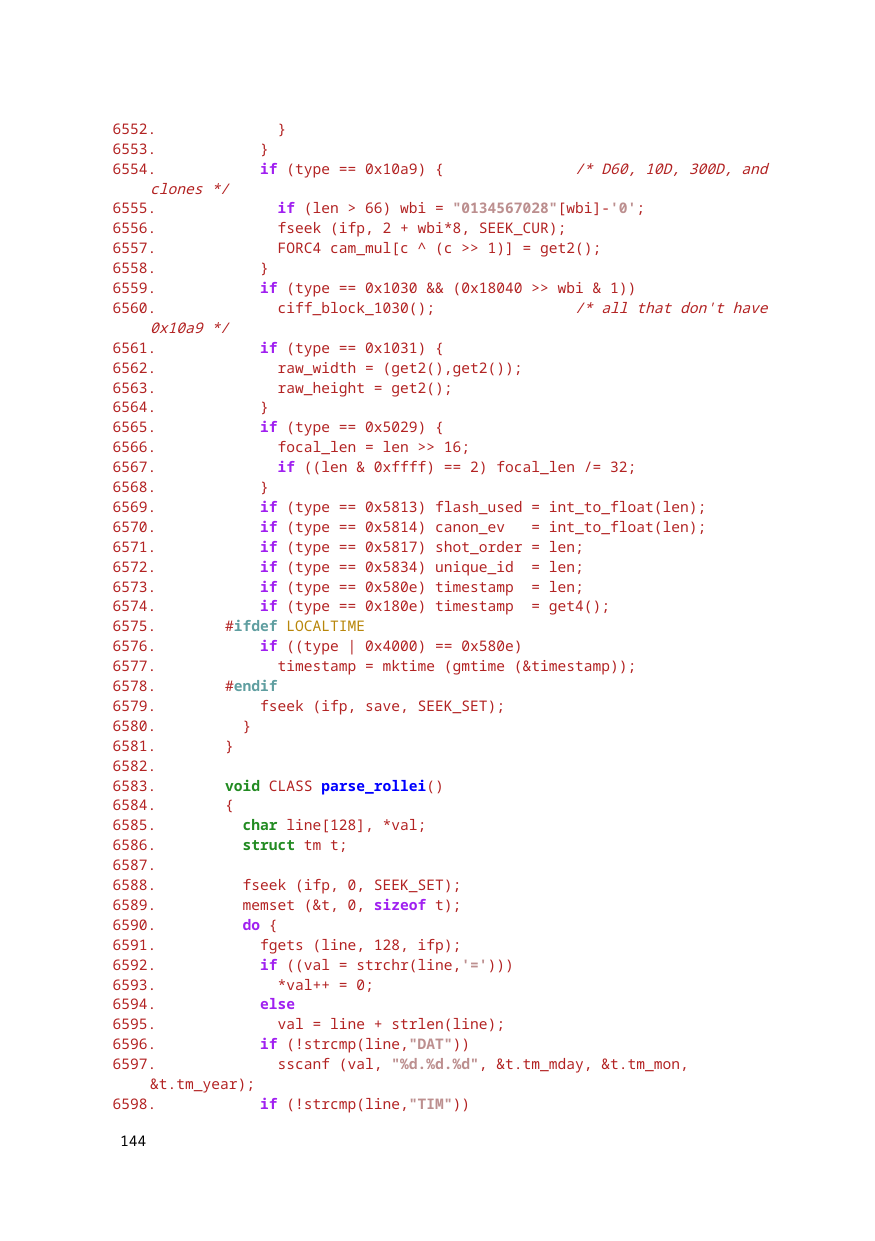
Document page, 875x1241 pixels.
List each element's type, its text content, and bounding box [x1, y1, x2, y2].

list #ifdef LOCALTIME [112, 616, 799, 636]
list fseek (ifp, save, SEEK_SET); [112, 696, 799, 716]
list timestamp = mktime (gmtime (&timestamp)); [112, 656, 799, 676]
list *val++ = 0; [112, 974, 799, 994]
list memset (&t, 0, sizeof t); [112, 895, 799, 914]
list } [112, 258, 799, 278]
list if (type == 0x1031) { [112, 338, 799, 357]
list if ((type | 0x4000) == 0x580e) [112, 636, 799, 656]
list if (!strcmp(line,"DAT")) [112, 1034, 799, 1054]
list if (type == 0x5817) shot_order = len; [112, 537, 799, 556]
list struct tm t; [112, 835, 799, 855]
list if (type == 0x580e) timestamp = len; [112, 576, 799, 596]
list if ((val = strchr(line,'='))) [112, 954, 799, 974]
list raw_width = (get2(),get2()); [112, 357, 799, 377]
list #endif [112, 676, 799, 696]
list } [112, 736, 799, 755]
list if (type == 0x5813) flash_used = int_to_float(len); [112, 497, 799, 517]
list if (!strcmp(line,"TIM")) [112, 1094, 799, 1113]
list else [112, 994, 799, 1014]
list char line[128], *val; [112, 815, 799, 835]
list val = line + strlen(line); [112, 1014, 799, 1034]
list raw_height = get2(); [112, 377, 799, 397]
list fseek (ifp, 2 + wbi*8, SEEK_CUR); [112, 218, 799, 238]
list } [112, 139, 799, 158]
list if ((len & 0xffff) == 2) focal_len /= 32; [112, 457, 799, 477]
list if (type == 0x10a9) { /* D60, 10D, 300D, and clones */ [112, 158, 799, 198]
list FORC4 cam_mul[c ^ (c >> 1)] = get2(); [112, 238, 799, 258]
list if (type == 0x1030 && (0x18040 >> wbi & 1)) [112, 278, 799, 298]
list if (type == 0x5834) unique_id = len; [112, 556, 799, 576]
list if (type == 0x180e) timestamp = get4(); [112, 596, 799, 616]
list if (len > 66) wbi = "0134567028"[wbi]-'0'; [112, 198, 799, 218]
list if (type == 0x5814) canon_ev = int_to_float(len); [112, 517, 799, 537]
list if (type == 0x5029) { [112, 417, 799, 437]
list ciff_block_1030(); /* all that don't have 0x10a9 */ [112, 298, 799, 338]
list do { [112, 914, 799, 934]
list sscanf (val, "%d.%d.%d", &t.tm_mday, &t.tm_mon, &t.tm_year); [112, 1054, 799, 1094]
list void CLASS parse_rollei() [112, 775, 799, 795]
list } [112, 477, 799, 497]
list } [112, 397, 799, 417]
list { [112, 795, 799, 815]
list focal_len = len >> 16; [112, 437, 799, 457]
list } [112, 119, 799, 139]
list fgets (line, 128, ifp); [112, 934, 799, 954]
list fseek (ifp, 0, SEEK_SET); [112, 875, 799, 895]
list } [112, 716, 799, 736]
